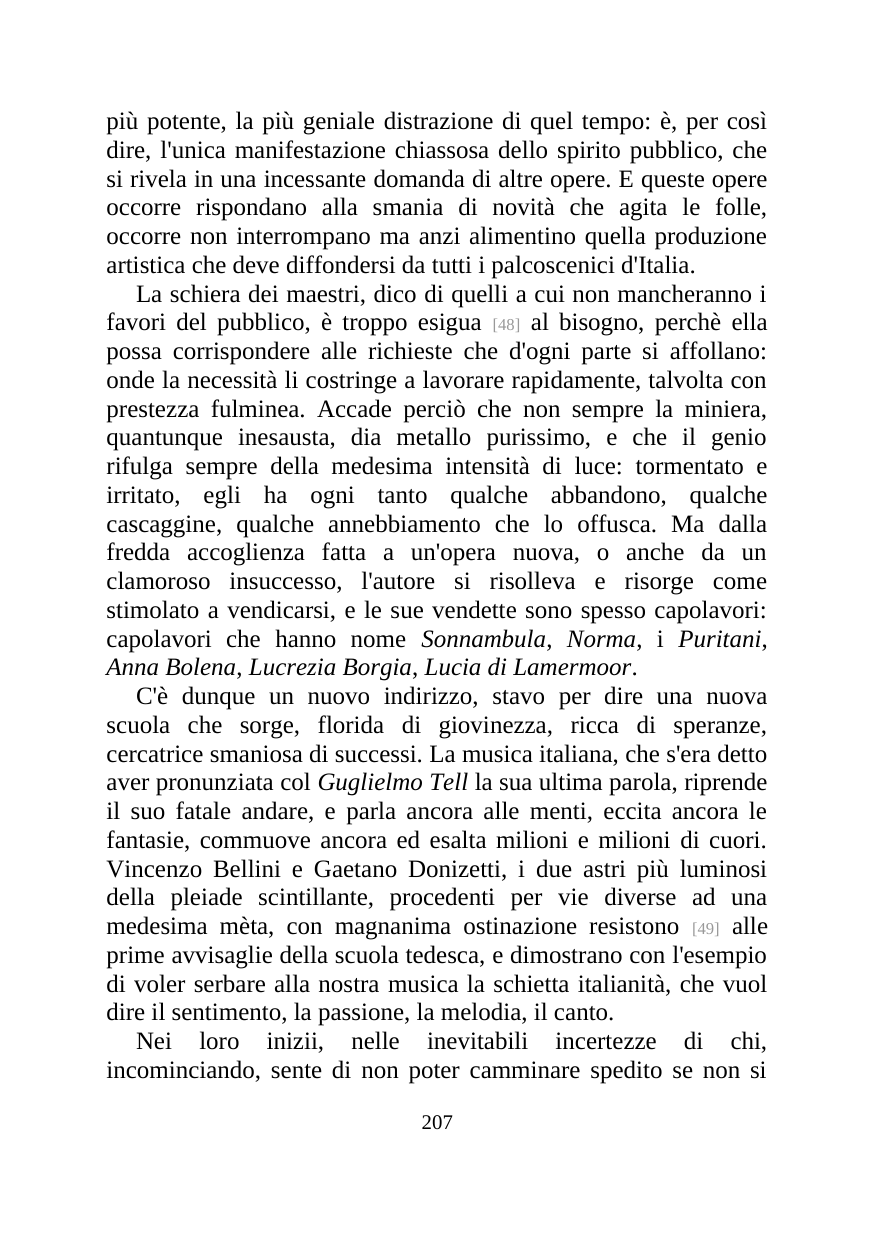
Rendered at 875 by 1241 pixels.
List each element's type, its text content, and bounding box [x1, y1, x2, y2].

text C'è dunque un nuovo indirizzo, stavo per dire una nuova scuola che sorge, florida di giovinezza, ricca di speranze, cercatrice smaniosa di successi. La musica italiana, che s'era detto aver pronunziata col Guglielmo Tell la sua ultima parola, riprende il suo fatale andare, e parla ancora alle menti, eccita ancora le fantasie, commuove ancora ed esalta milioni e milioni di cuori. Vincenzo Bellini e Gaetano Donizetti, i due astri più luminosi della pleiade scintillante, procedenti per vie diverse ad una medesima mèta, con magnanima ostinazione resistono [49] alle prime avvisaglie della scuola tedesca, e dimostrano con l'esempio di voler serbare alla nostra musica la schietta italianità, che vuol dire il sentimento, la passione, la melodia, il canto. [106, 681, 768, 1026]
text Nei loro inizii, nelle inevitabili incertezze di chi, incominciando, sente di non poter camminare spedito se non si [106, 1026, 768, 1084]
text più potente, la più geniale distrazione di quel tempo: è, per così dire, l'unica manifestazione chiassosa dello spirito pubblico, che si rivela in una incessante domanda di altre opere. E queste opere occorre rispondano alla smania di novità che agita le folle, occorre non interrompano ma anzi alimentino quella produzione artistica che deve diffondersi da tutti i palcoscenici d'Italia. [106, 106, 768, 279]
text La schiera dei maestri, dico di quelli a cui non mancheranno i favori del pubblico, è troppo esigua [48] al bisogno, perchè ella possa corrispondere alle richieste che d'ogni parte si affollano: onde la necessità li costringe a lavorare rapidamente, talvolta con prestezza fulminea. Accade perciò che non sempre la miniera, quantunque inesausta, dia metallo purissimo, e che il genio rifulga sempre della medesima intensità di luce: tormentato e irritato, egli ha ogni tanto qualche abbandono, qualche cascaggine, qualche annebbiamento che lo offusca. Ma dalla fredda accoglienza fatta a un'opera nuova, o anche da un clamoroso insuccesso, l'autore si risolleva e risorge come stimolato a vendicarsi, e le sue vendette sono spesso capolavori: capolavori che hanno nome Sonnambula, Norma, i Puritani, Anna Bolena, Lucrezia Borgia, Lucia di Lamermoor. [106, 279, 768, 681]
